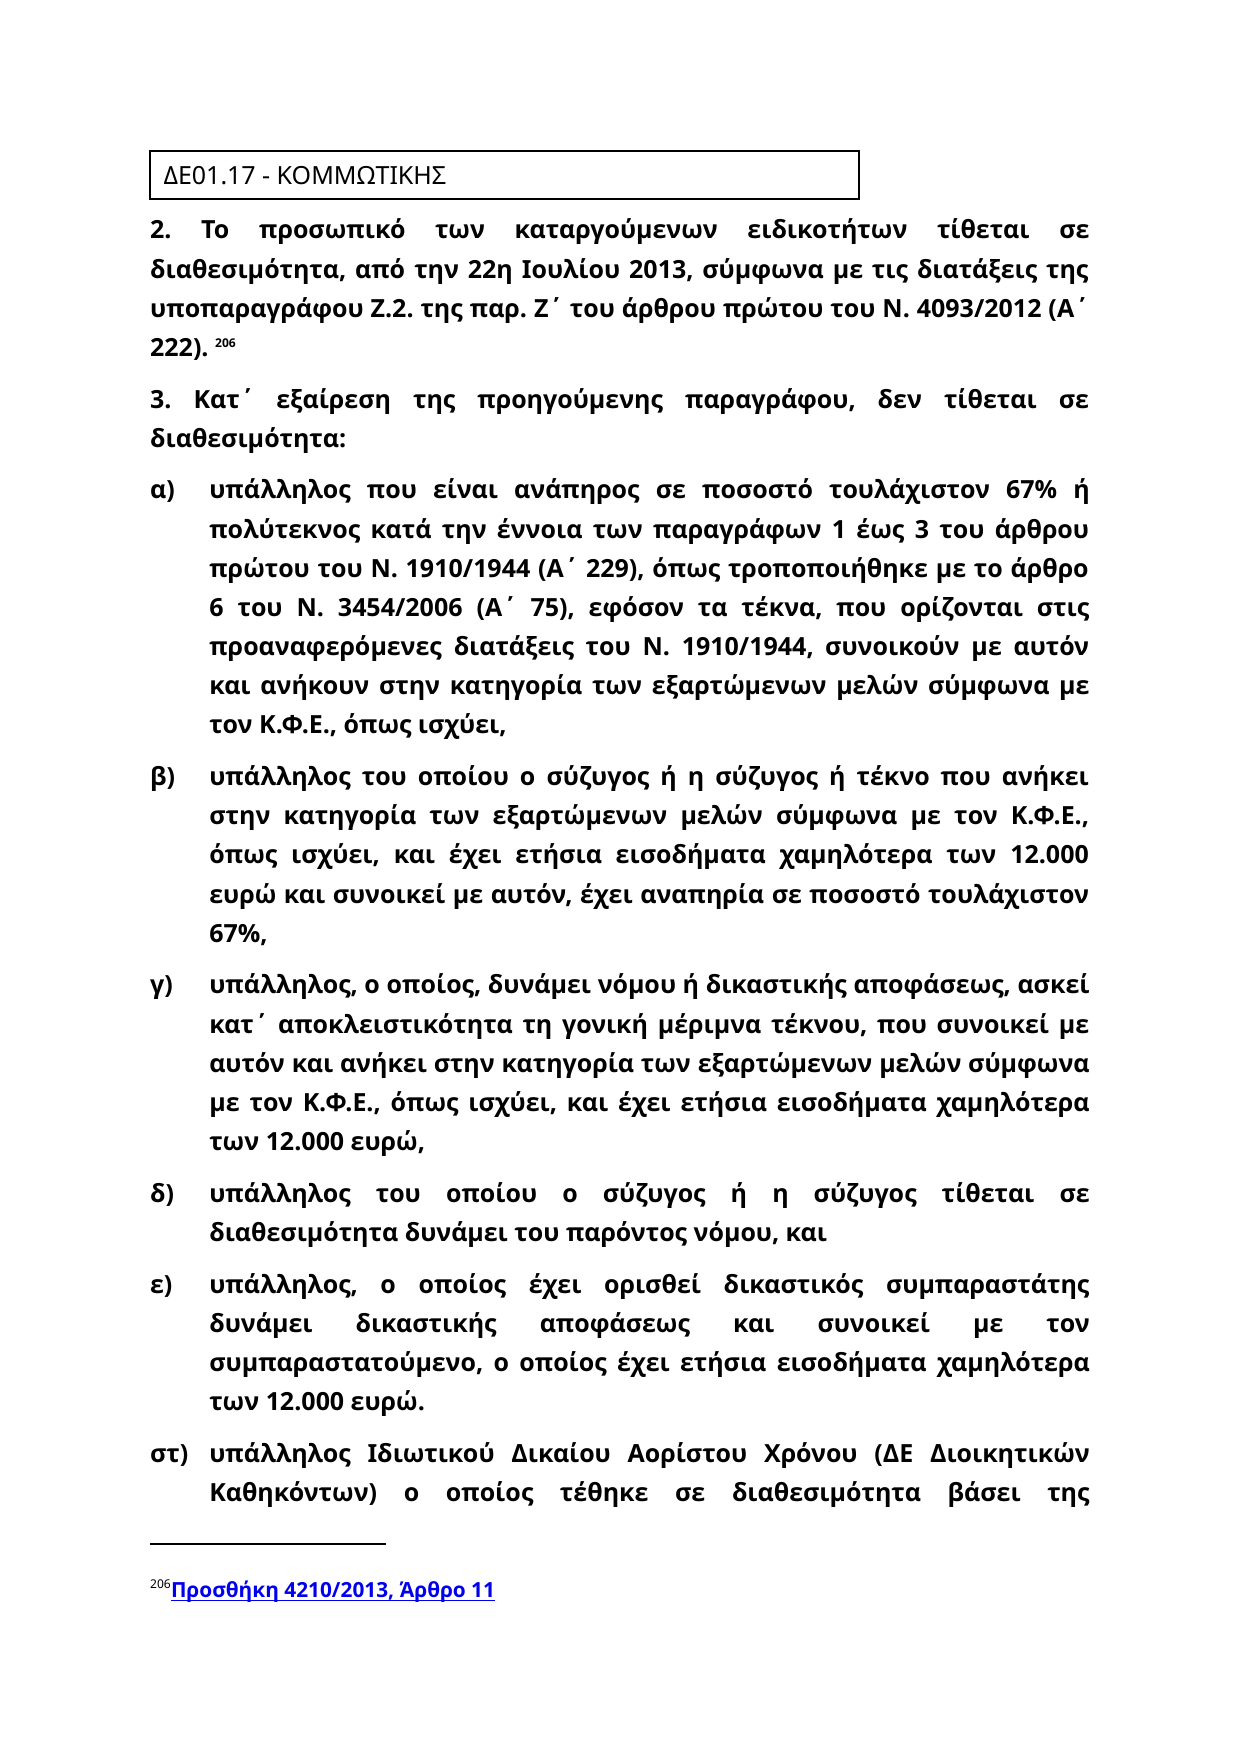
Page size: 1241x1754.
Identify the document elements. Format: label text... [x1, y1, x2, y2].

list στ) υπάλληλος Ιδιωτικού Δικαίου Αορίστου Χρόνου (ΔΕ Διοικητικών Καθηκόντων) ο οποίος τέθηκε σε διαθεσιμότητα βάσει της [150, 1436, 1090, 1509]
list γ) υπάλληλος, ο οποίος, δυνάμει νόμου ή δικαστικής αποφάσεως, ασκεί κατ΄ αποκλειστικότητα τη γονική μέριμνα τέκνου, που συνοικεί με αυτόν και ανήκει στην κατηγορία των εξαρτώμενων μελών σύμφωνα με τον Κ.Φ.Ε., όπως ισχύει, και έχει ετήσια εισοδήματα χαμηλότερα των 12.000 ευρώ, [150, 967, 1090, 1158]
text 3. Κατ΄ εξαίρεση της προηγούμενης παραγράφου, δεν τίθεται σε διαθεσιμότητα: [150, 381, 1090, 454]
list β) υπάλληλος του οποίου ο σύζυγος ή η σύζυγος ή τέκνο που ανήκει στην κατηγορία των εξαρτώμενων μελών σύμφωνα με τον Κ.Φ.Ε., όπως ισχύει, και έχει ετήσια εισοδήματα χαμηλότερα των 12.000 ευρώ και συνοικεί με αυτόν, έχει αναπηρία σε ποσοστό τουλάχιστον 67%, [150, 759, 1090, 949]
table_cell ΔΕ01.17 - ΚΟΜΜΩΤΙΚΗΣ [151, 152, 858, 198]
list δ) υπάλληλος του οποίου ο σύζυγος ή η σύζυγος τίθεται σε διαθεσιμότητα δυνάμει του παρόντος νόμου, και [150, 1176, 1090, 1249]
list α) υπάλληλος που είναι ανάπηρος σε ποσοστό τουλάχιστον 67% ή πολύτεκνος κατά την έννοια των παραγράφων 1 έως 3 του άρθρου πρώτου του Ν. 1910/1944 (Α΄ 229), όπως τροποποιήθηκε με το άρθρο 6 του Ν. 3454/2006 (Α΄ 75), εφόσον τα τέκνα, που ορίζονται στις προαναφερόμενες διατάξεις του Ν. 1910/1944, συνοικούν με αυτόν και ανήκουν στην κατηγορία των εξαρτώμενων μελών σύμφωνα με τον Κ.Φ.Ε., όπως ισχύει, [150, 472, 1090, 741]
text Προσθήκη 4210/2013, Άρθρο 11 [150, 1576, 1090, 1604]
text 2. Το προσωπικό των καταργούμενων ειδικοτήτων τίθεται σε διαθεσιμότητα, από την 22η Ιουλίου 2013, σύμφωνα με τις διατάξεις της υποπαραγράφου Ζ.2. της παρ. Ζ΄ του άρθρου πρώτου του Ν. 4093/2012 (Α΄ 222). [150, 212, 1090, 364]
list ε) υπάλληλος, ο οποίος έχει ορισθεί δικαστικός συμπαραστάτης δυνάμει δικαστικής αποφάσεως και συνοικεί με τον συμπαραστατούμενο, ο οποίος έχει ετήσια εισοδήματα χαμηλότερα των 12.000 ευρώ. [150, 1266, 1090, 1418]
